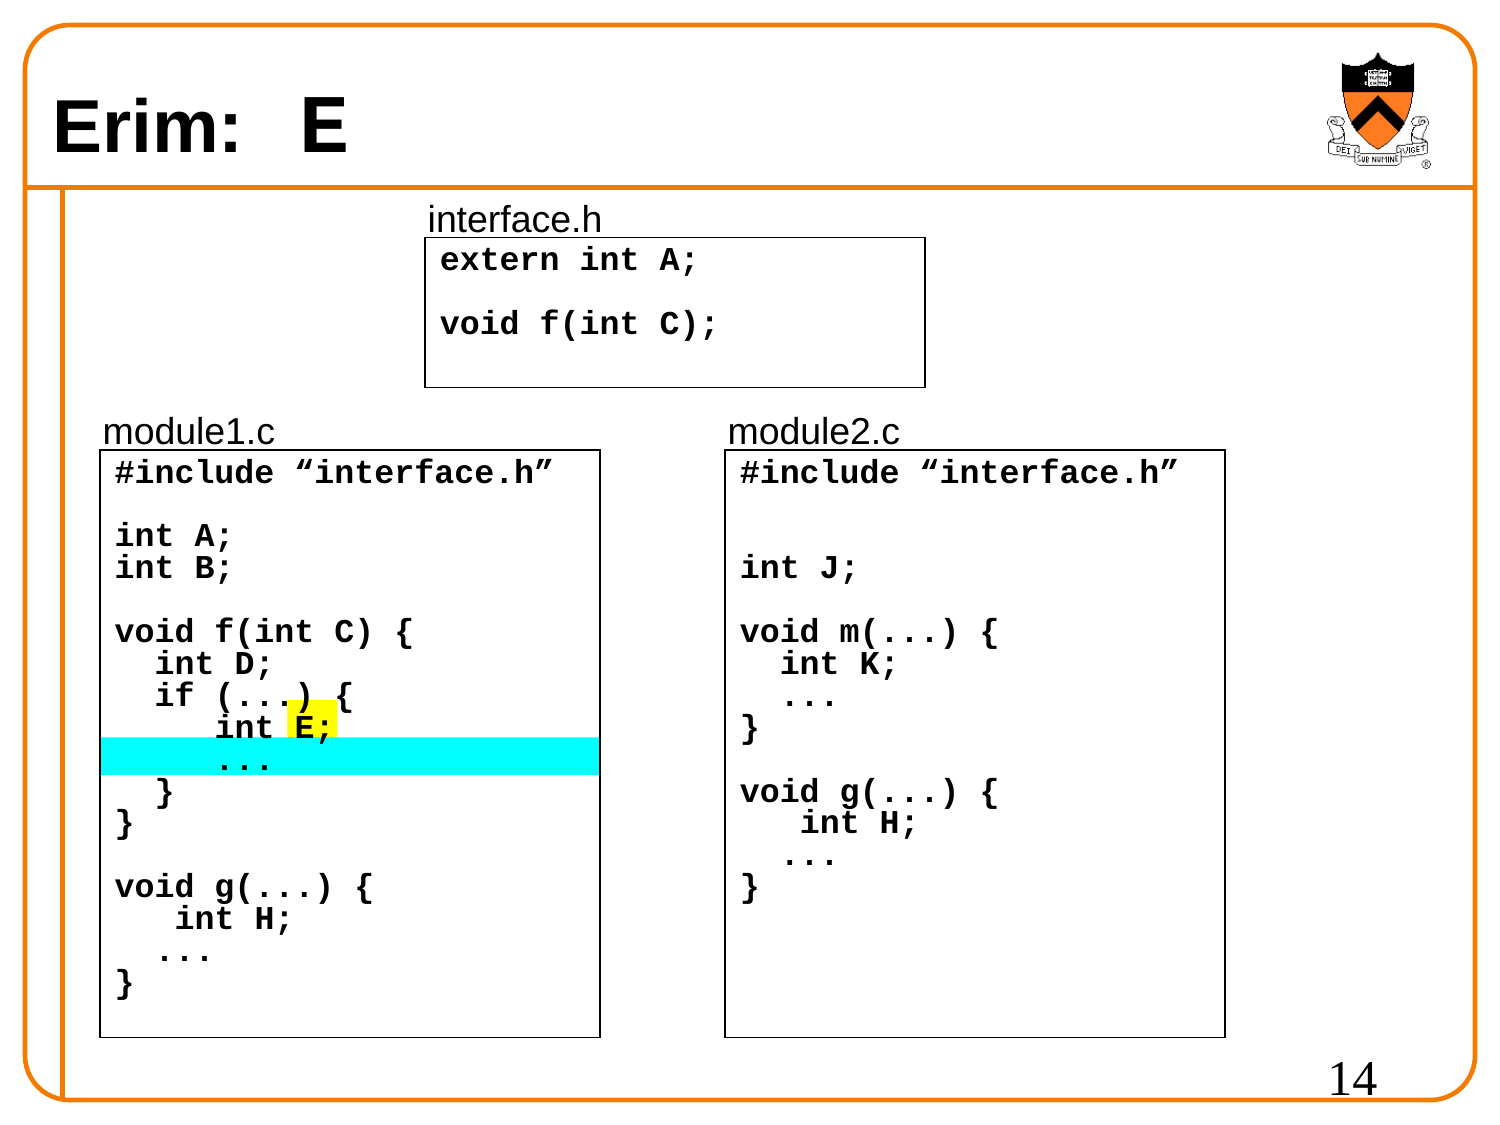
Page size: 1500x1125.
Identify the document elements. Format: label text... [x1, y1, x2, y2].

text_box module1.c [87, 399, 291, 461]
text_box #include “interface.h” int A; int B; void f(int C) { int D; if (...) { int E; ... } } void g(...) { int H; ... } [99, 450, 600, 1038]
text_box interface.h [412, 187, 618, 248]
title Erim: E [37, 61, 1438, 177]
text_box extern int A; void f(int C); [425, 237, 925, 388]
text_box module2.c [712, 399, 916, 461]
text_box #include “interface.h” int J; void m(...) { int K; ... } void g(...) { int H; ... } [725, 450, 1225, 1038]
picture [1325, 49, 1431, 61]
